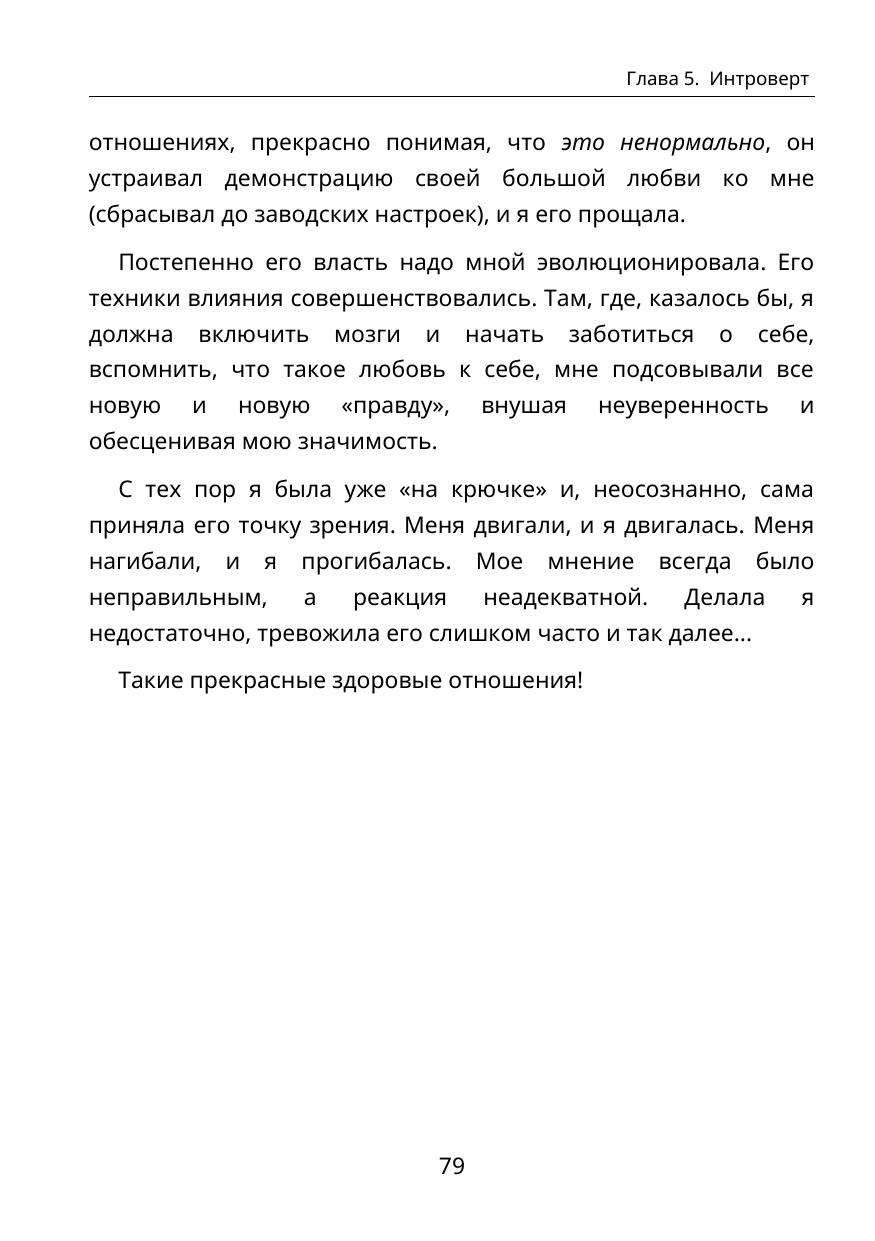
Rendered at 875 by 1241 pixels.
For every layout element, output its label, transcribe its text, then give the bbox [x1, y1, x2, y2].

text С тех пор я была уже «на крючке» и, неосознанно, сама приняла его точку зрения. Меня двигали, и я двигалась. Меня нагибали, и я прогибалась. Мое мнение всегда было неправильным, а реакция неадекватной. Делала я недостаточно, тревожила его слишком часто и так далее... [88, 473, 815, 648]
text отношениях, прекрасно понимая, что это ненормально, он устраивал демонстрацию своей большой любви ко мне (сбрасывал до заводских настроек), и я его прощала. [88, 126, 815, 229]
text Постепенно его власть надо мной эволюционировала. Его техники влияния совершенствовались. Там, где, казалось бы, я должна включить мозги и начать заботиться о себе, вспомнить, что такое любовь к себе, мне подсовывали все новую и новую «правду», внушая неуверенность и обесценивая мою значимость. [88, 246, 815, 457]
text Такие прекрасные здоровые отношения! [88, 664, 815, 696]
